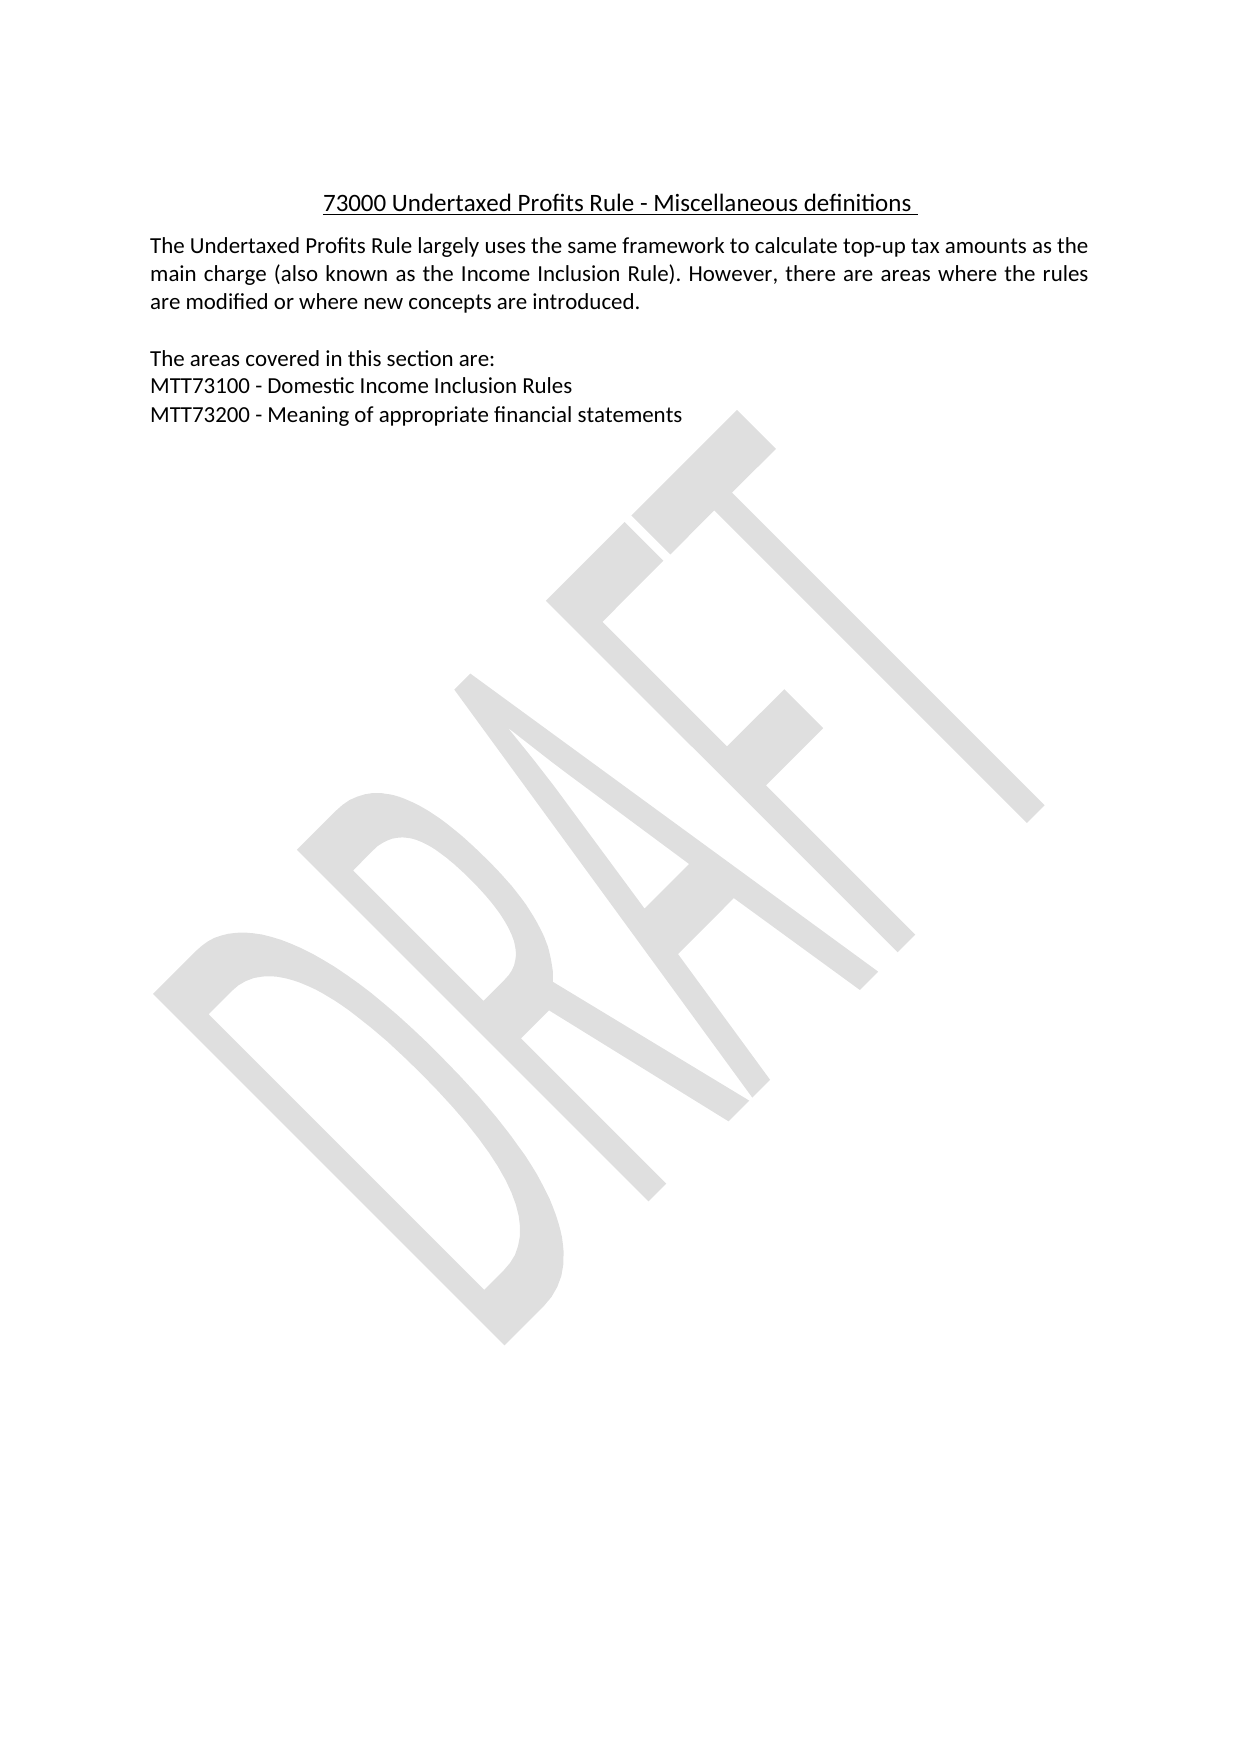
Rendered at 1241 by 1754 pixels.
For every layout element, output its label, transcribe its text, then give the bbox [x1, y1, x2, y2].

text The areas covered in this section are: [150, 344, 1090, 372]
subtitle 73000 Undertaxed Profits Rule - Miscellaneous definitions [150, 187, 1090, 218]
text MTT73200 - Meaning of appropriate financial statements [150, 400, 1090, 428]
text MTT73100 - Domestic Income Inclusion Rules [150, 372, 1090, 400]
text The Undertaxed Profits Rule largely uses the same framework to calculate top-up tax amounts as the main charge (also known as the Income Inclusion Rule). However, there are areas where the rules are modified or where new concepts are introduced. [150, 231, 1090, 315]
